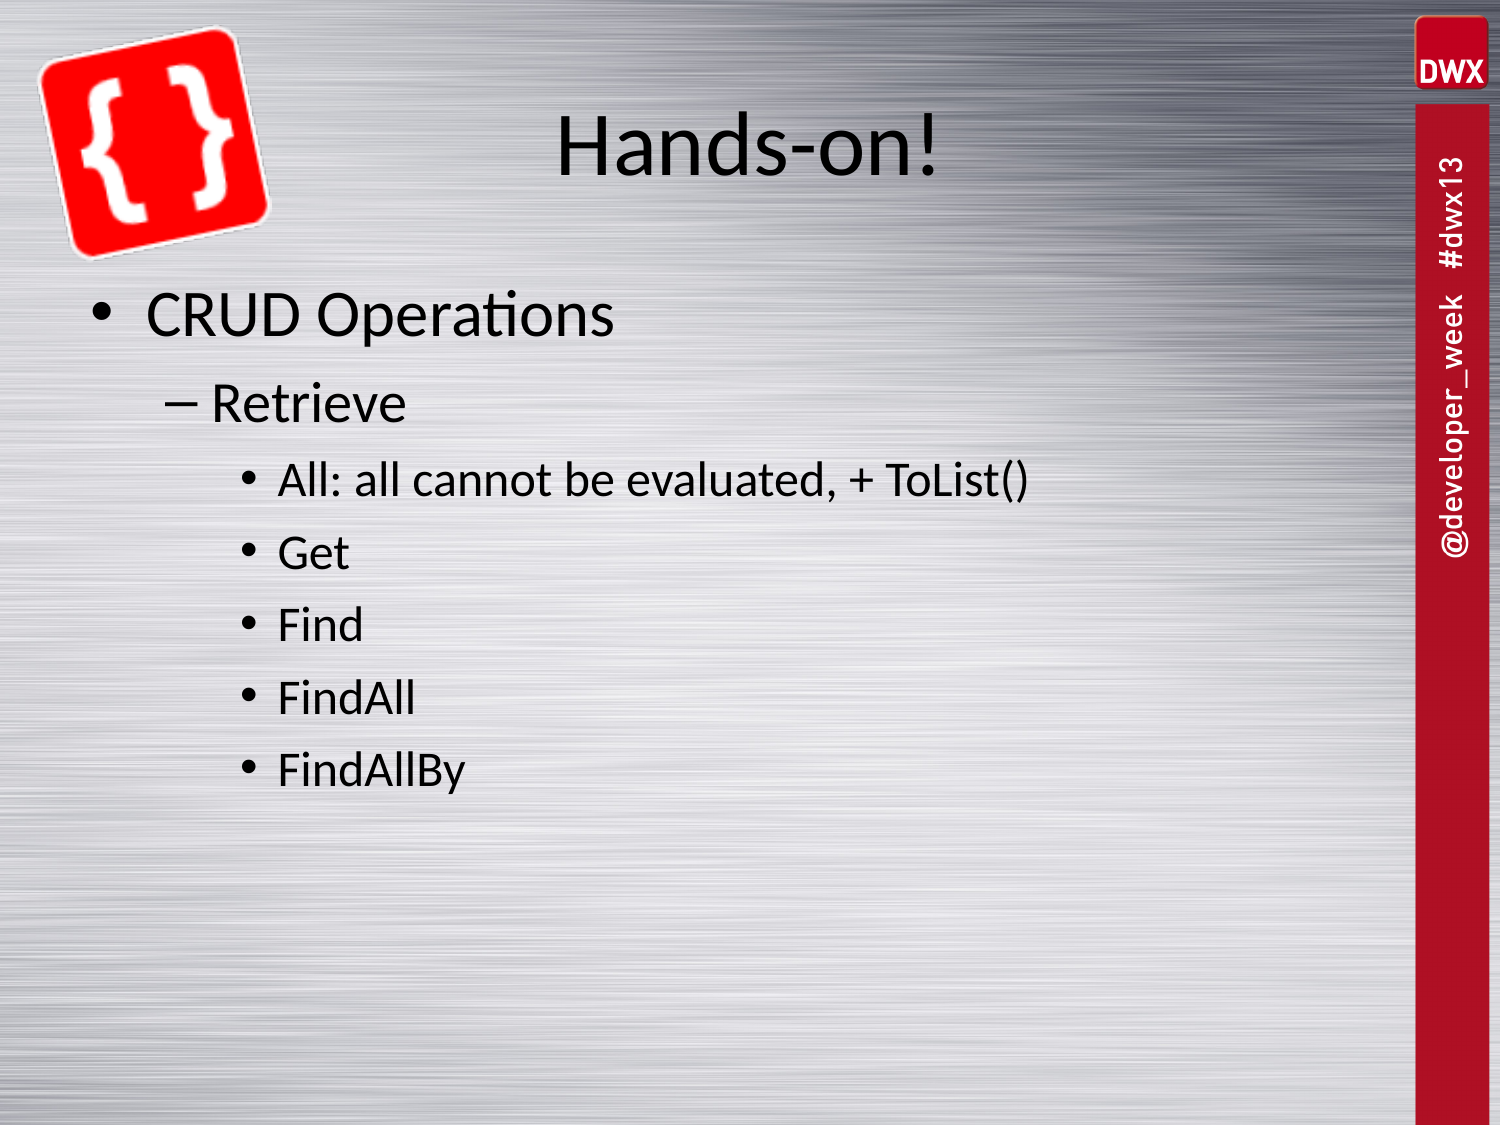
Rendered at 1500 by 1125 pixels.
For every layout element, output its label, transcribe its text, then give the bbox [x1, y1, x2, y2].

picture [0, 0, 1500, 1125]
list CRUD Operations Retrieve All: all cannot be evaluated, + ToList() Get Find FindAll FindAllBy [75, 262, 1426, 1006]
title Hands-on! [272, 45, 1426, 233]
